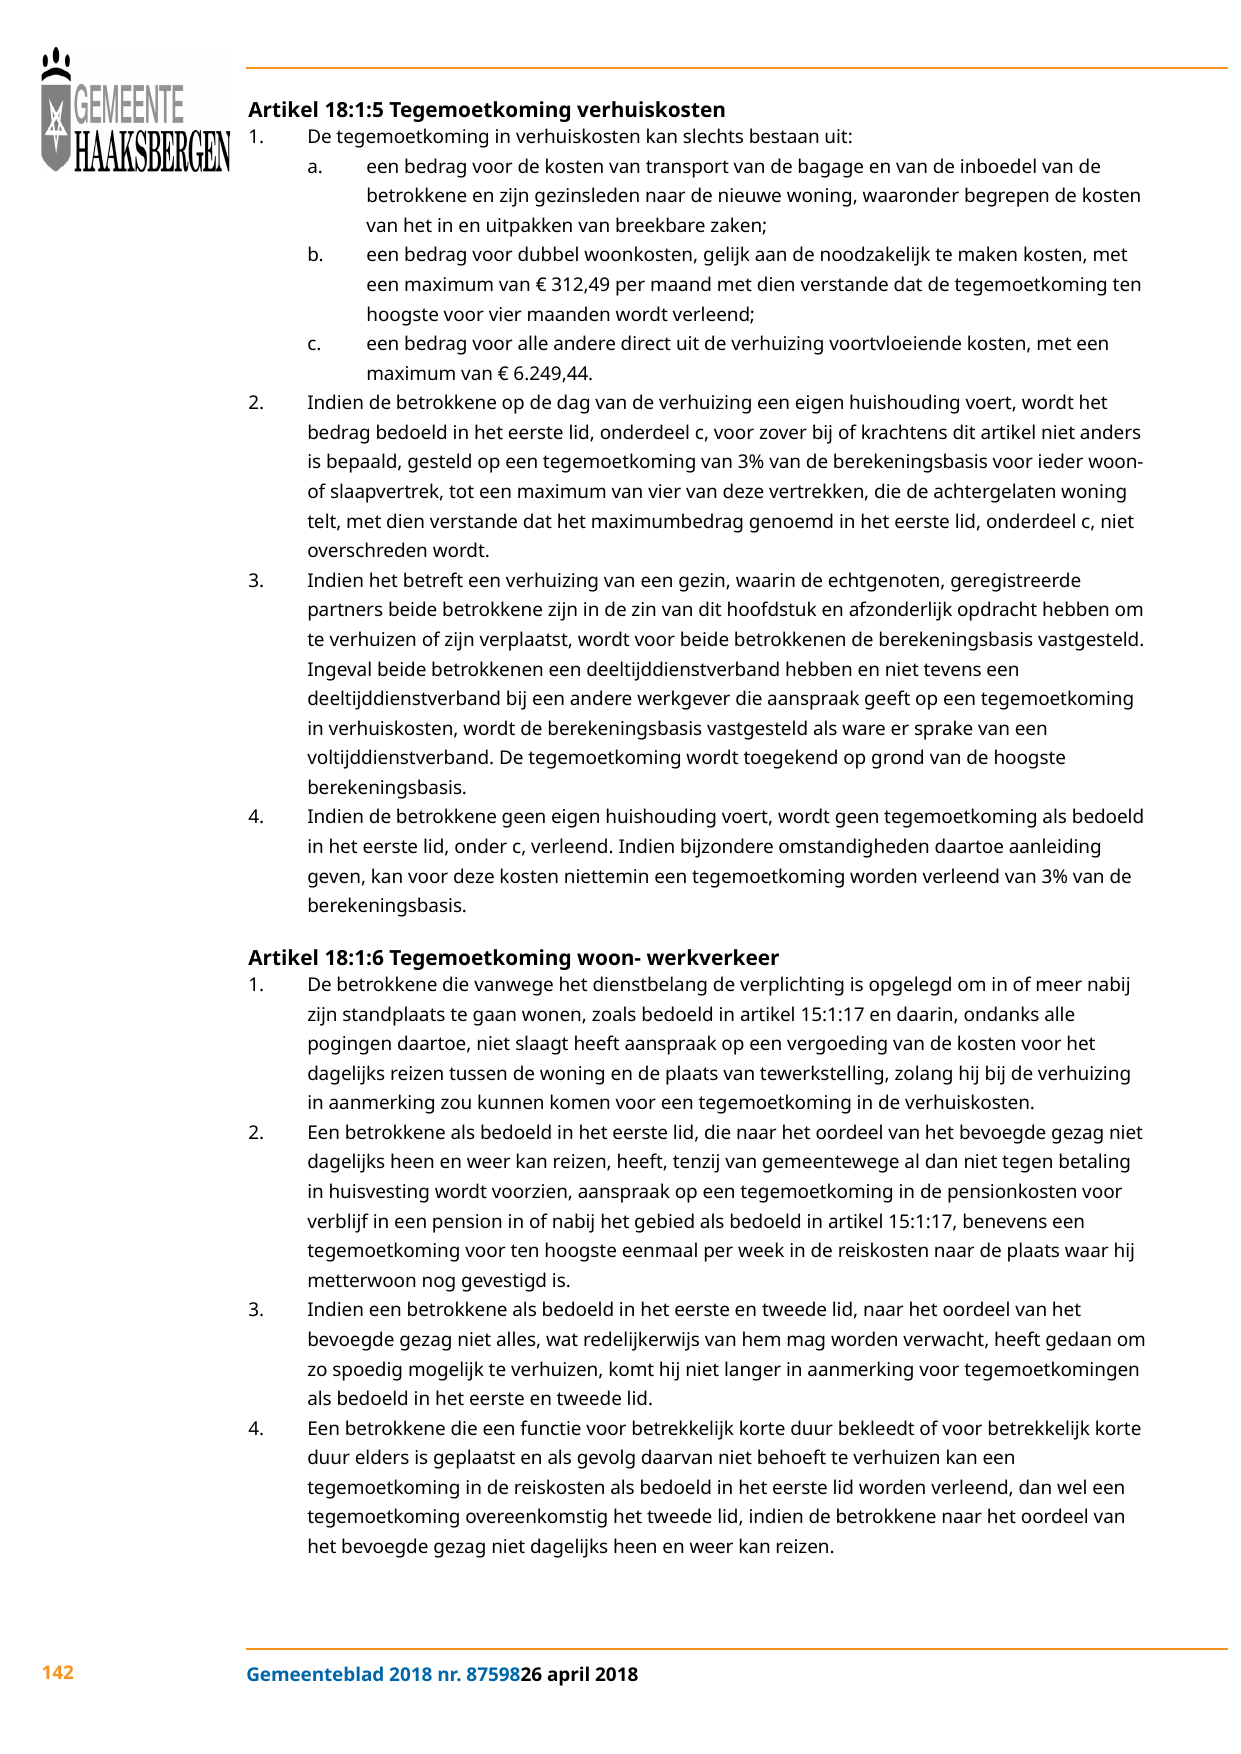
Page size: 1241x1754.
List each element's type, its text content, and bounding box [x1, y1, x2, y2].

list De tegemoetkoming in verhuiskosten kan slechts bestaan uit: [248, 123, 1152, 149]
list Indien de betrokkene op de dag van de verhuizing een eigen huishouding voert, wordt het bedrag bedoeld in het eerste lid, onderdeel c, voor zover bij of krachtens dit artikel niet anders is bepaald, gesteld op een tegemoetkoming van 3% van de berekeningsbasis voor ieder woon- of slaapvertrek, tot een maximum van vier van deze vertrekken, die de achtergelaten woning telt, met dien verstande dat het maximumbedrag genoemd in het eerste lid, onderdeel c, niet overschreden wordt. [248, 389, 1152, 563]
list Indien het betreft een verhuizing van een gezin, waarin de echtgenoten, geregistreerde partners beide betrokkene zijn in de zin van dit hoofdstuk en afzonderlijk opdracht hebben om te verhuizen of zijn verplaatst, wordt voor beide betrokkenen de berekeningsbasis vastgesteld. Ingeval beide betrokkenen een deeltijddienstverband hebben en niet tevens een deeltijddienstverband bij een andere werkgever die aanspraak geeft op een tegemoetkoming in verhuiskosten, wordt de berekeningsbasis vastgesteld als ware er sprake van een voltijddienstverband. De tegemoetkoming wordt toegekend op grond van de hoogste berekeningsbasis. [248, 567, 1152, 800]
list Indien de betrokkene geen eigen huishouding voert, wordt geen tegemoetkoming als bedoeld in het eerste lid, onder c, verleend. Indien bijzondere omstandigheden daartoe aanleiding geven, kan voor deze kosten niettemin een tegemoetkoming worden verleend van 3% van de berekeningsbasis. [248, 804, 1152, 918]
picture [41, 47, 231, 172]
list Indien een betrokkene als bedoeld in het eerste en tweede lid, naar het oordeel van het bevoegde gezag niet alles, wat redelijkerwijs van hem mag worden verwacht, heeft gedaan om zo spoedig mogelijk te verhuizen, komt hij niet langer in aanmerking voor tegemoetkomingen als bedoeld in het eerste en tweede lid. [248, 1297, 1152, 1411]
list een bedrag voor de kosten van transport van de bagage en van de inboedel van de betrokkene en zijn gezinsleden naar de nieuwe woning, waaronder begrepen de kosten van het in en uitpakken van breekbare zaken; [307, 153, 1152, 238]
list De betrokkene die vanwege het dienstbelang de verplichting is opgelegd om in of meer nabij zijn standplaats te gaan wonen, zoals bedoeld in artikel 15:1:17 en daarin, ondanks alle pogingen daartoe, niet slaagt heeft aanspraak op een vergoeding van de kosten voor het dagelijks reizen tussen de woning en de plaats van tewerkstelling, zolang hij bij de verhuizing in aanmerking zou kunnen komen voor een tegemoetkoming in de verhuiskosten. [248, 971, 1152, 1115]
text Artikel 18:1:5 Tegemoetkoming verhuiskosten [248, 95, 1152, 123]
list een bedrag voor dubbel woonkosten, gelijk aan de noodzakelijk te maken kosten, met een maximum van € 312,49 per maand met dien verstande dat de tegemoetkoming ten hoogste voor vier maanden wordt verleend; [307, 242, 1152, 326]
text Artikel 18:1:6 Tegemoetkoming woon- werkverkeer [248, 943, 1152, 971]
list een bedrag voor alle andere direct uit de verhuizing voortvloeiende kosten, met een maximum van € 6.249,44. [307, 330, 1152, 386]
list Een betrokkene als bedoeld in het eerste lid, die naar het oordeel van het bevoegde gezag niet dagelijks heen en weer kan reizen, heeft, tenzij van gemeentewege al dan niet tegen betaling in huisvesting wordt voorzien, aanspraak op een tegemoetkoming in de pensionkosten voor verblijf in een pension in of nabij het gebied als bedoeld in artikel 15:1:17, benevens een tegemoetkoming voor ten hoogste eenmaal per week in de reiskosten naar de plaats waar hij metterwoon nog gevestigd is. [248, 1119, 1152, 1293]
list Een betrokkene die een functie voor betrekkelijk korte duur bekleedt of voor betrekkelijk korte duur elders is geplaatst en als gevolg daarvan niet behoeft te verhuizen kan een tegemoetkoming in de reiskosten als bedoeld in het eerste lid worden verleend, dan wel een tegemoetkoming overeenkomstig het tweede lid, indien de betrokkene naar het oordeel van het bevoegde gezag niet dagelijks heen en weer kan reizen. [248, 1415, 1152, 1559]
